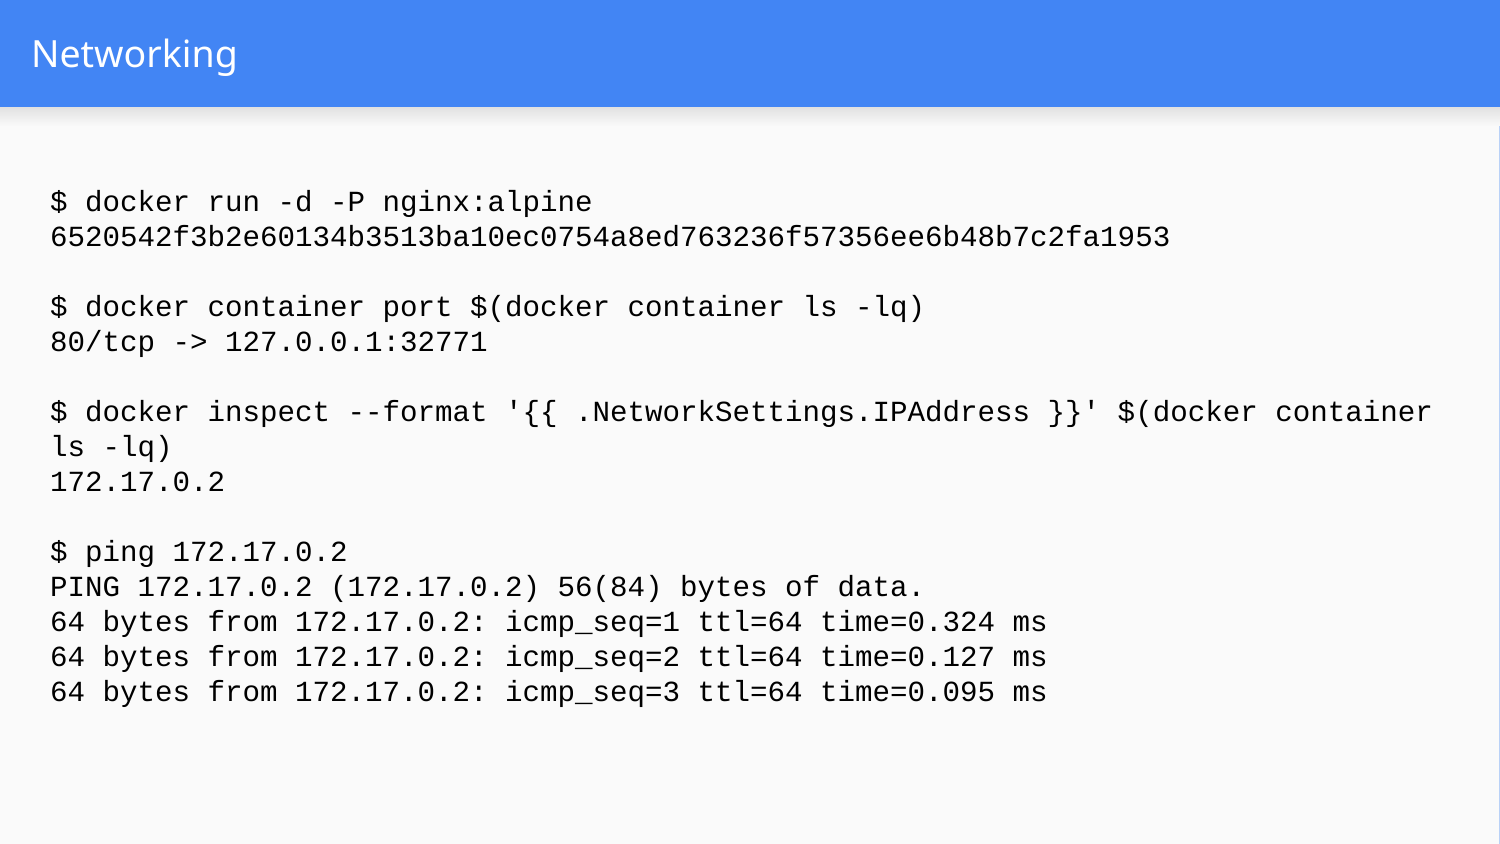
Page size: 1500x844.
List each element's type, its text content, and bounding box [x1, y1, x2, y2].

text_box $ docker run -d -P nginx:alpine 6520542f3b2e60134b3513ba10ec0754a8ed763236f57356ee6b48b7c2fa1953 $ docker container port $(docker container ls -lq) 80/tcp -> 127.0.0.1:32771 $ docker inspect --format '{{ .NetworkSettings.IPAddress }}' $(docker container ls -lq) 172.17.0.2 $ ping 172.17.0.2 PING 172.17.0.2 (172.17.0.2) 56(84) bytes of data. 64 bytes from 172.17.0.2: icmp_seq=1 ttl=64 time=0.324 ms 64 bytes from 172.17.0.2: icmp_seq=2 ttl=64 time=0.127 ms 64 bytes from 172.17.0.2: icmp_seq=3 ttl=64 time=0.095 ms [35, 127, 1483, 815]
title Networking [16, 2, 1464, 102]
